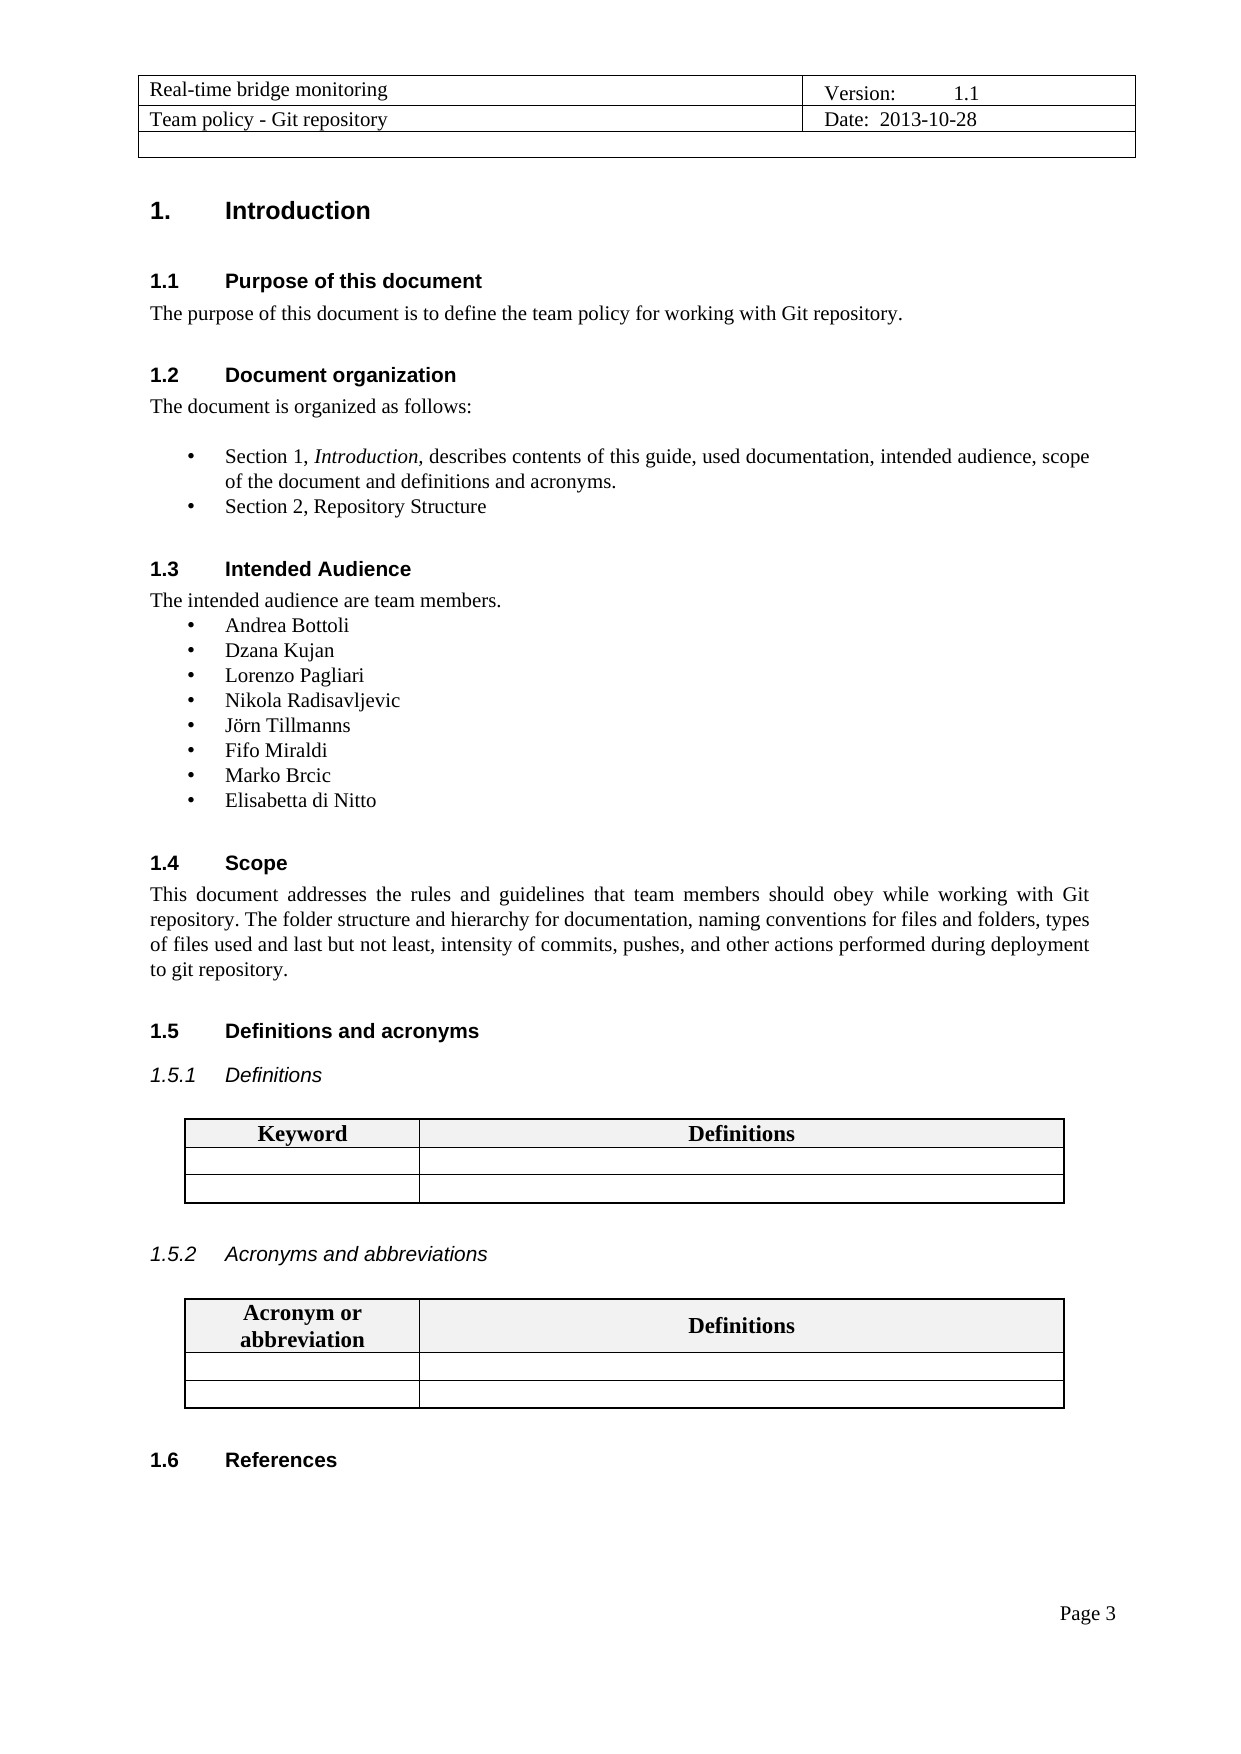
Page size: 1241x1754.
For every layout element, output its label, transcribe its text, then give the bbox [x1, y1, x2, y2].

text The document is organized as follows: [150, 393, 1090, 418]
list Nikola Radisavljevic [187, 687, 1090, 712]
table_cell [186, 1381, 419, 1407]
text This document addresses the rules and guidelines that team members should obey while working with Git repository. The folder structure and hierarchy for documentation, naming conventions for files and folders, types of files used and last but not least, intensity of commits, pushes, and other actions performed during deployment to git repository. [150, 881, 1090, 981]
list Jörn Tillmanns [187, 712, 1090, 737]
table_header Acronym or abbreviation [186, 1300, 419, 1352]
list Dzana Kujan [187, 637, 1090, 662]
text The purpose of this document is to define the team policy for working with Git repository. [150, 299, 1090, 324]
table_cell [420, 1353, 1063, 1379]
list Section 1, Introduction, describes contents of this guide, used documentation, intended audience, scope of the document and definitions and acronyms. [187, 443, 1090, 493]
table_cell [186, 1353, 419, 1379]
table_header Definitions [420, 1300, 1063, 1352]
subtitle Document organization [150, 362, 1090, 387]
table_cell [420, 1148, 1063, 1174]
list Section 2, Repository Structure [187, 493, 1090, 518]
table_cell [186, 1175, 419, 1202]
list Elisabetta di Nitto [187, 787, 1090, 812]
subtitle Scope [150, 849, 1090, 874]
subtitle Introduction [150, 196, 1090, 224]
table_cell [420, 1381, 1063, 1407]
table_cell [186, 1148, 419, 1174]
table_cell [420, 1175, 1063, 1202]
text The intended audience are team members. [150, 587, 1090, 612]
subtitle Acronyms and abbreviations [150, 1241, 1090, 1266]
list Fifo Miraldi [187, 737, 1090, 762]
subtitle Definitions and acronyms [150, 1018, 1090, 1043]
table_header Keyword [186, 1120, 419, 1147]
subtitle References [150, 1447, 1090, 1472]
list Lorenzo Pagliari [187, 662, 1090, 687]
list Marko Brcic [187, 762, 1090, 787]
subtitle Definitions [150, 1062, 1090, 1087]
list Andrea Bottoli [187, 612, 1090, 637]
subtitle Intended Audience [150, 556, 1090, 581]
table_header Definitions [420, 1120, 1063, 1147]
subtitle Purpose of this document [150, 268, 1090, 293]
